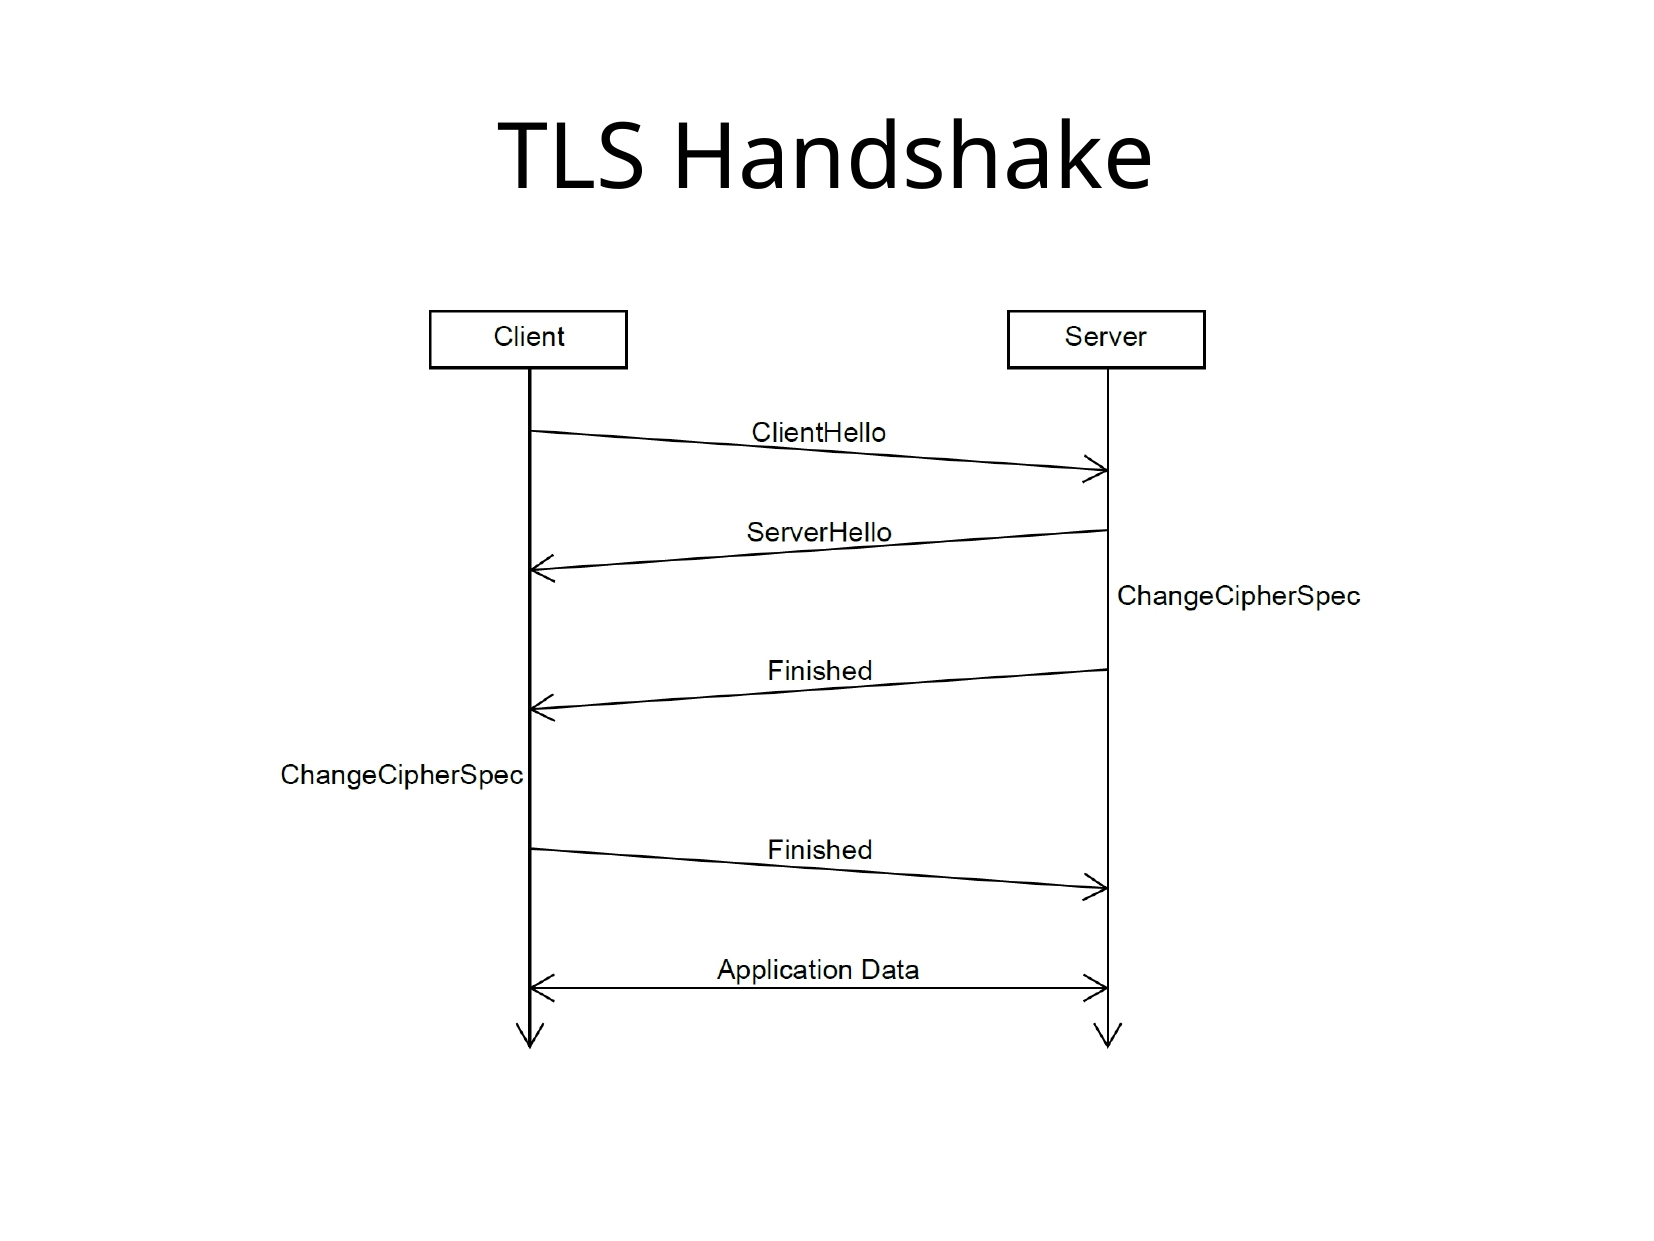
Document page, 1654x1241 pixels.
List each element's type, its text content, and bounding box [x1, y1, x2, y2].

title TLS Handshake [82, 49, 1571, 257]
picture [236, 274, 1418, 1123]
